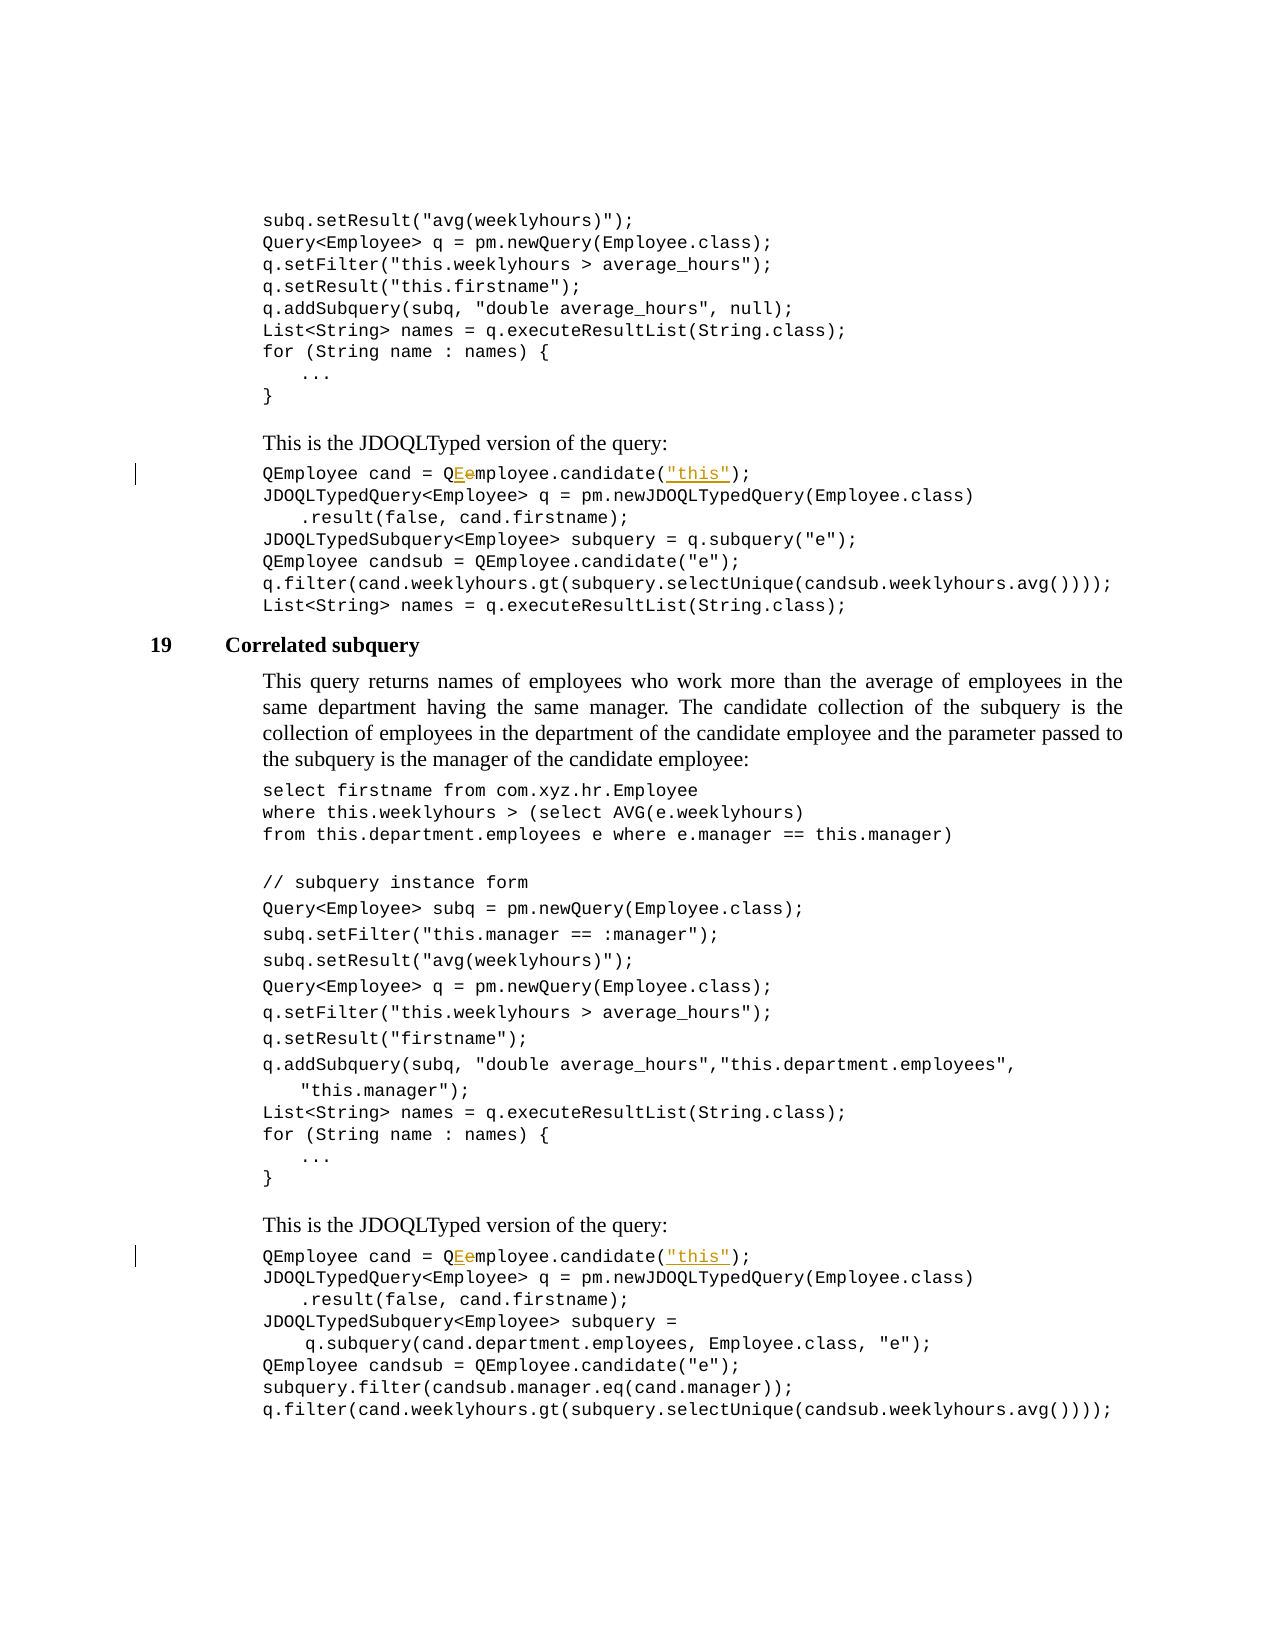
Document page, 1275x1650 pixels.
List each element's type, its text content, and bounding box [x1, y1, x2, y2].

text QEmployee cand = QEmployee.candidate("this"); [262, 463, 1125, 485]
text List<String> names = q.executeResultList(String.class); [262, 594, 1125, 616]
text QEmployee candsub = QEmployee.candidate("e"); [262, 551, 1125, 572]
text q.setResult("firstname"); [262, 1023, 1125, 1049]
text select firstname from com.xyz.hr.Employee where this.weeklyhours > (select AVG(e.weeklyhours) from this.department.employees e where e.manager == this.manager) [262, 780, 1125, 845]
text subq.setResult("avg(weeklyhours)"); [262, 945, 1125, 971]
text List<String> names = q.executeResultList(String.class); [262, 1102, 1125, 1123]
text This is the JDOQLTyped version of the query: [262, 429, 1125, 455]
text QEmployee candsub = QEmployee.candidate("e"); [262, 1355, 1125, 1377]
text subq.setResult("avg(weeklyhours)"); [262, 210, 1125, 232]
text q.filter(cand.weeklyhours.gt(subquery.selectUnique(candsub.weeklyhours.avg()))); [262, 1398, 1125, 1420]
text This query returns names of employees who work more than the average of employees in the same department having the same manager. The candidate collection of the subquery is the collection of employees in the department of the candidate employee and the parameter passed to the subquery is the manager of the candidate employee: [262, 667, 1125, 771]
text for (String name : names) { [262, 341, 1125, 363]
text q.filter(cand.weeklyhours.gt(subquery.selectUnique(candsub.weeklyhours.avg()))); [262, 572, 1125, 594]
text ... [262, 363, 1125, 385]
text subquery.filter(candsub.manager.eq(cand.manager)); [262, 1377, 1125, 1398]
text // subquery instance form [262, 867, 1125, 893]
text for (String name : names) { [262, 1123, 1125, 1145]
text Query<Employee> q = pm.newQuery(Employee.class); [262, 232, 1125, 254]
text q.addSubquery(subq, "double average_hours","this.department.employees", [262, 1049, 1125, 1076]
text q.setResult("this.firstname"); [262, 276, 1125, 297]
text .result(false, cand.firstname); [262, 507, 1125, 529]
text Query<Employee> q = pm.newQuery(Employee.class); [262, 971, 1125, 997]
text JDOQLTypedSubquery<Employee> subquery = q.subquery("e"); [262, 529, 1125, 551]
text JDOQLTypedQuery<Employee> q = pm.newJDOQLTypedQuery(Employee.class) [262, 1267, 1125, 1289]
text } [262, 385, 1125, 407]
text "this.manager"); [262, 1076, 1125, 1102]
text .result(false, cand.firstname); [262, 1289, 1125, 1311]
text } [262, 1167, 1125, 1189]
text ... [262, 1145, 1125, 1167]
text JDOQLTypedSubquery<Employee> subquery = q.subquery(cand.department.employees, Employee.class, "e"); [262, 1311, 1125, 1355]
text List<String> names = q.executeResultList(String.class); [262, 319, 1125, 341]
subtitle Correlated subquery [150, 631, 1125, 657]
text JDOQLTypedQuery<Employee> q = pm.newJDOQLTypedQuery(Employee.class) [262, 485, 1125, 507]
text QEmployee cand = QEmployee.candidate("this"); [262, 1245, 1125, 1267]
text q.addSubquery(subq, "double average_hours", null); [262, 297, 1125, 319]
text Query<Employee> subq = pm.newQuery(Employee.class); [262, 893, 1125, 919]
text q.setFilter("this.weeklyhours > average_hours"); [262, 997, 1125, 1023]
text subq.setFilter("this.manager == :manager"); [262, 919, 1125, 945]
text q.setFilter("this.weeklyhours > average_hours"); [262, 254, 1125, 276]
text This is the JDOQLTyped version of the query: [262, 1211, 1125, 1237]
